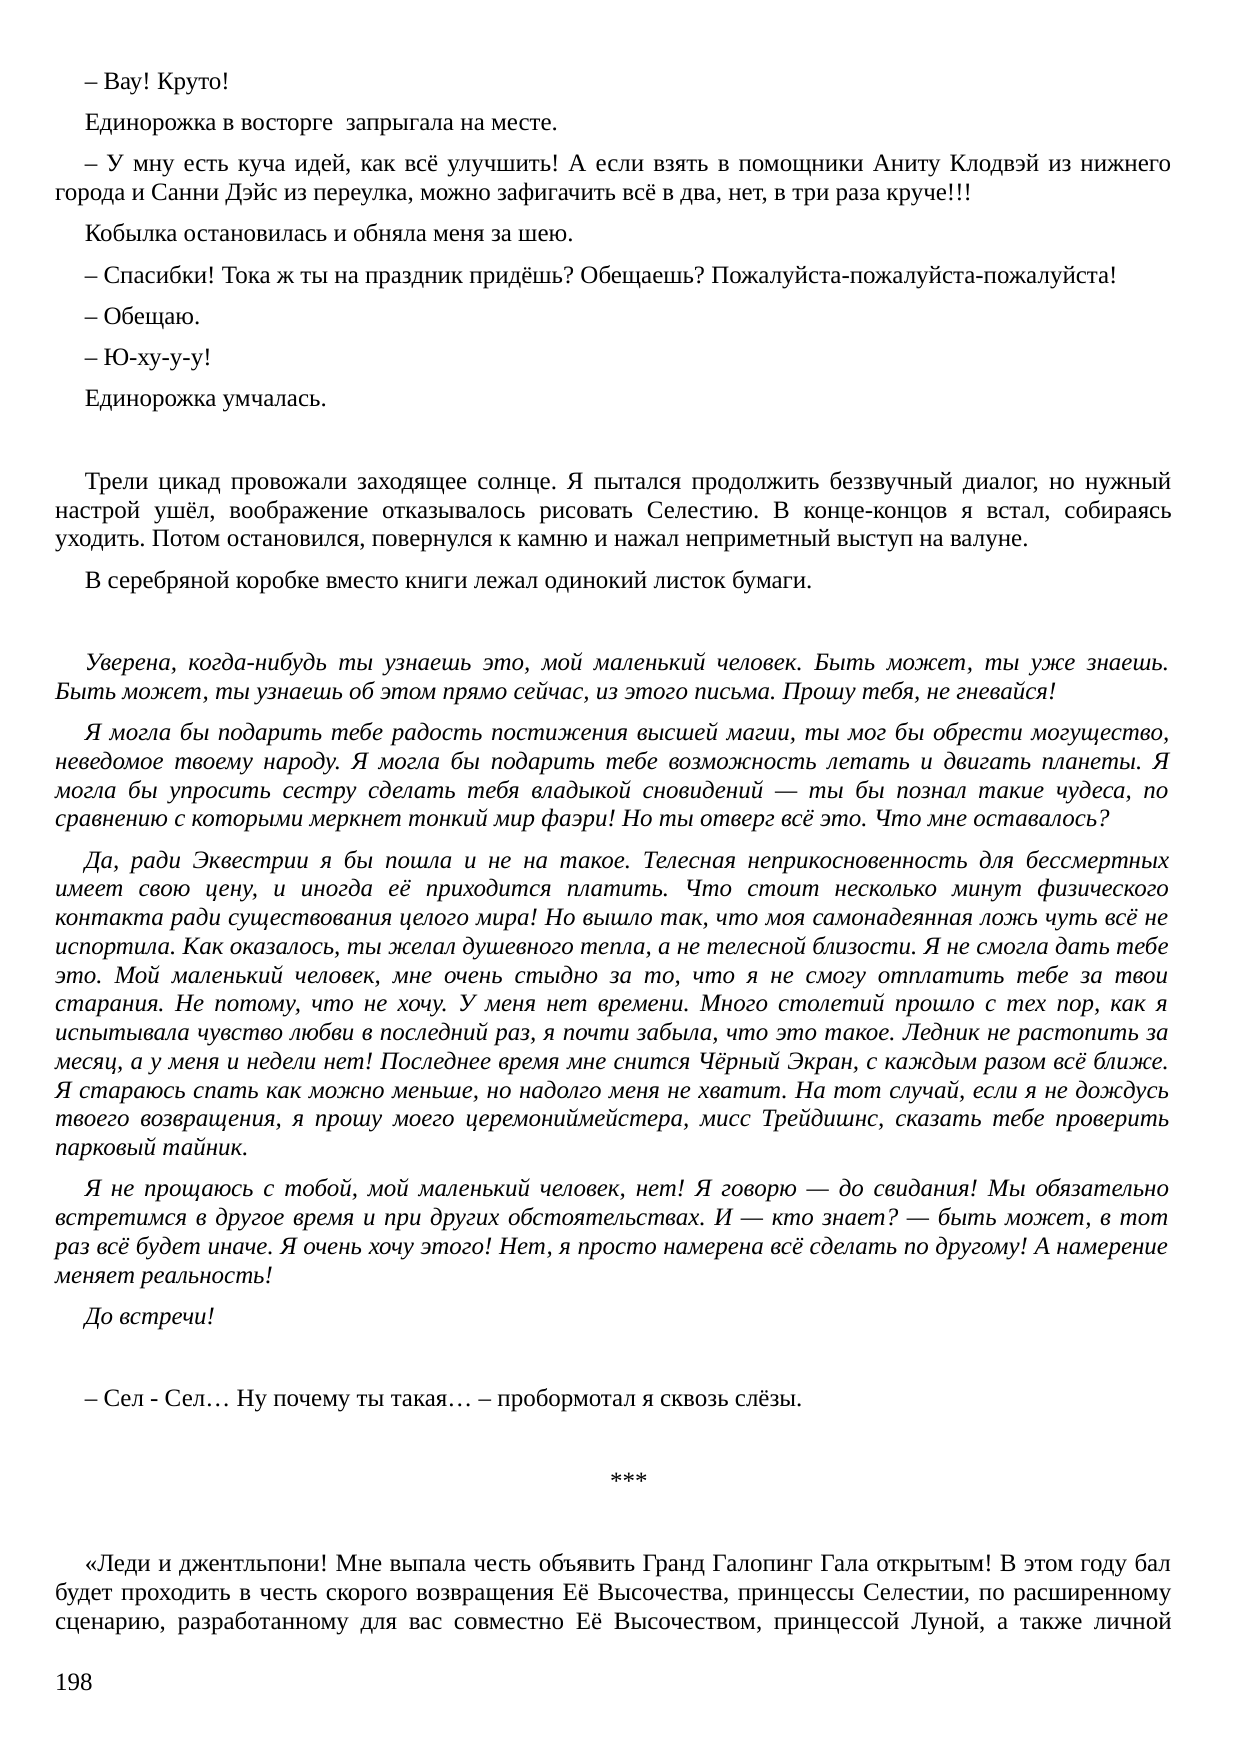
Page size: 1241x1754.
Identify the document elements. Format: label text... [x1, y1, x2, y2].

text – Сел - Сел… Ну почему ты такая… – пробормотал я сквозь слёзы. [55, 1383, 1173, 1412]
text – У мну есть куча идей, как всё улучшить! А если взять в помощники Аниту Клодвэй из нижнего города и Санни Дэйс из переулка, можно зафигачить всё в два, нет, в три раза круче!!! [55, 148, 1173, 206]
text До встречи! [55, 1301, 1173, 1330]
text – Спасибки! Тока ж ты на праздник придёшь? Обещаешь? Пожалуйста-пожалуйста-пожалуйста! [55, 260, 1173, 288]
text Трели цикад провожали заходящее солнце. Я пытался продолжить беззвучный диалог, но нужный настрой ушёл, воображение отказывалось рисовать Селестию. В конце-концов я встал, собираясь уходить. Потом остановился, повернулся к камню и нажал неприметный выступ на валуне. [55, 466, 1173, 552]
text Я могла бы подарить тебе радость постижения высшей магии, ты мог бы обрести могущество, неведомое твоему народу. Я могла бы подарить тебе возможность летать и двигать планеты. Я могла бы упросить сестру сделать тебя владыкой сновидений — ты бы познал такие чудеса, по сравнению с которыми меркнет тонкий мир фаэри! Но ты отверг всё это. Что мне оставалось? [55, 717, 1173, 832]
text – Вау! Круто! [55, 66, 1173, 95]
text – Обещаю. [55, 301, 1173, 330]
text Кобылка остановилась и обняла меня за шею. [55, 218, 1173, 247]
text *** [55, 1466, 1173, 1495]
text – Ю-ху-у-у! [55, 342, 1173, 371]
text Да, ради Эквестрии я бы пошла и не на такое. Телесная неприкосновенность для бессмертных имеет свою цену, и иногда её приходится платить. Что стоит несколько минут физического контакта ради существования целого мира! Но вышло так, что моя самонадеянная ложь чуть всё не испортила. Как оказалось, ты желал душевного тепла, а не телесной близости. Я не смогла дать тебе это. Мой маленький человек, мне очень стыдно за то, что я не смогу отплатить тебе за твои старания. Не потому, что не хочу. У меня нет времени. Много столетий прошло с тех пор, как я испытывала чувство любви в последний раз, я почти забыла, что это такое. Ледник не растопить за месяц, а у меня и недели нет! Последнее время мне снится Чёрный Экран, с каждым разом всё ближе. Я стараюсь спать как можно меньше, но надолго меня не хватит. На тот случай, если я не дождусь твоего возвращения, я прошу моего церемониймейстера, мисс Трейдишнс, сказать тебе проверить парковый тайник. [55, 845, 1173, 1161]
text Я не прощаюсь с тобой, мой маленький человек, нет! Я говорю — до свидания! Мы обязательно встретимся в другое время и при других обстоятельствах. И — кто знает? — быть может, в тот раз всё будет иначе. Я очень хочу этого! Нет, я просто намерена всё сделать по другому! А намерение меняет реальность! [55, 1173, 1173, 1288]
text «Леди и джентльпони! Мне выпала честь объявить Гранд Галопинг Гала открытым! В этом году бал будет проходить в честь скорого возвращения Её Высочества, принцессы Селестии, по расширенному сценарию, разработанному для вас совместно Её Высочеством, принцессой Луной, а также личной [55, 1548, 1173, 1635]
text В серебряной коробке вместо книги лежал одинокий листок бумаги. [55, 565, 1173, 593]
text Единорожка в восторге запрыгала на месте. [55, 107, 1173, 136]
text Единорожка умчалась. [55, 383, 1173, 412]
text Уверена, когда-нибудь ты узнаешь это, мой маленький человек. Быть может, ты уже знаешь. Быть может, ты узнаешь об этом прямо сейчас, из этого письма. Прошу тебя, не гневайся! [55, 647, 1173, 705]
